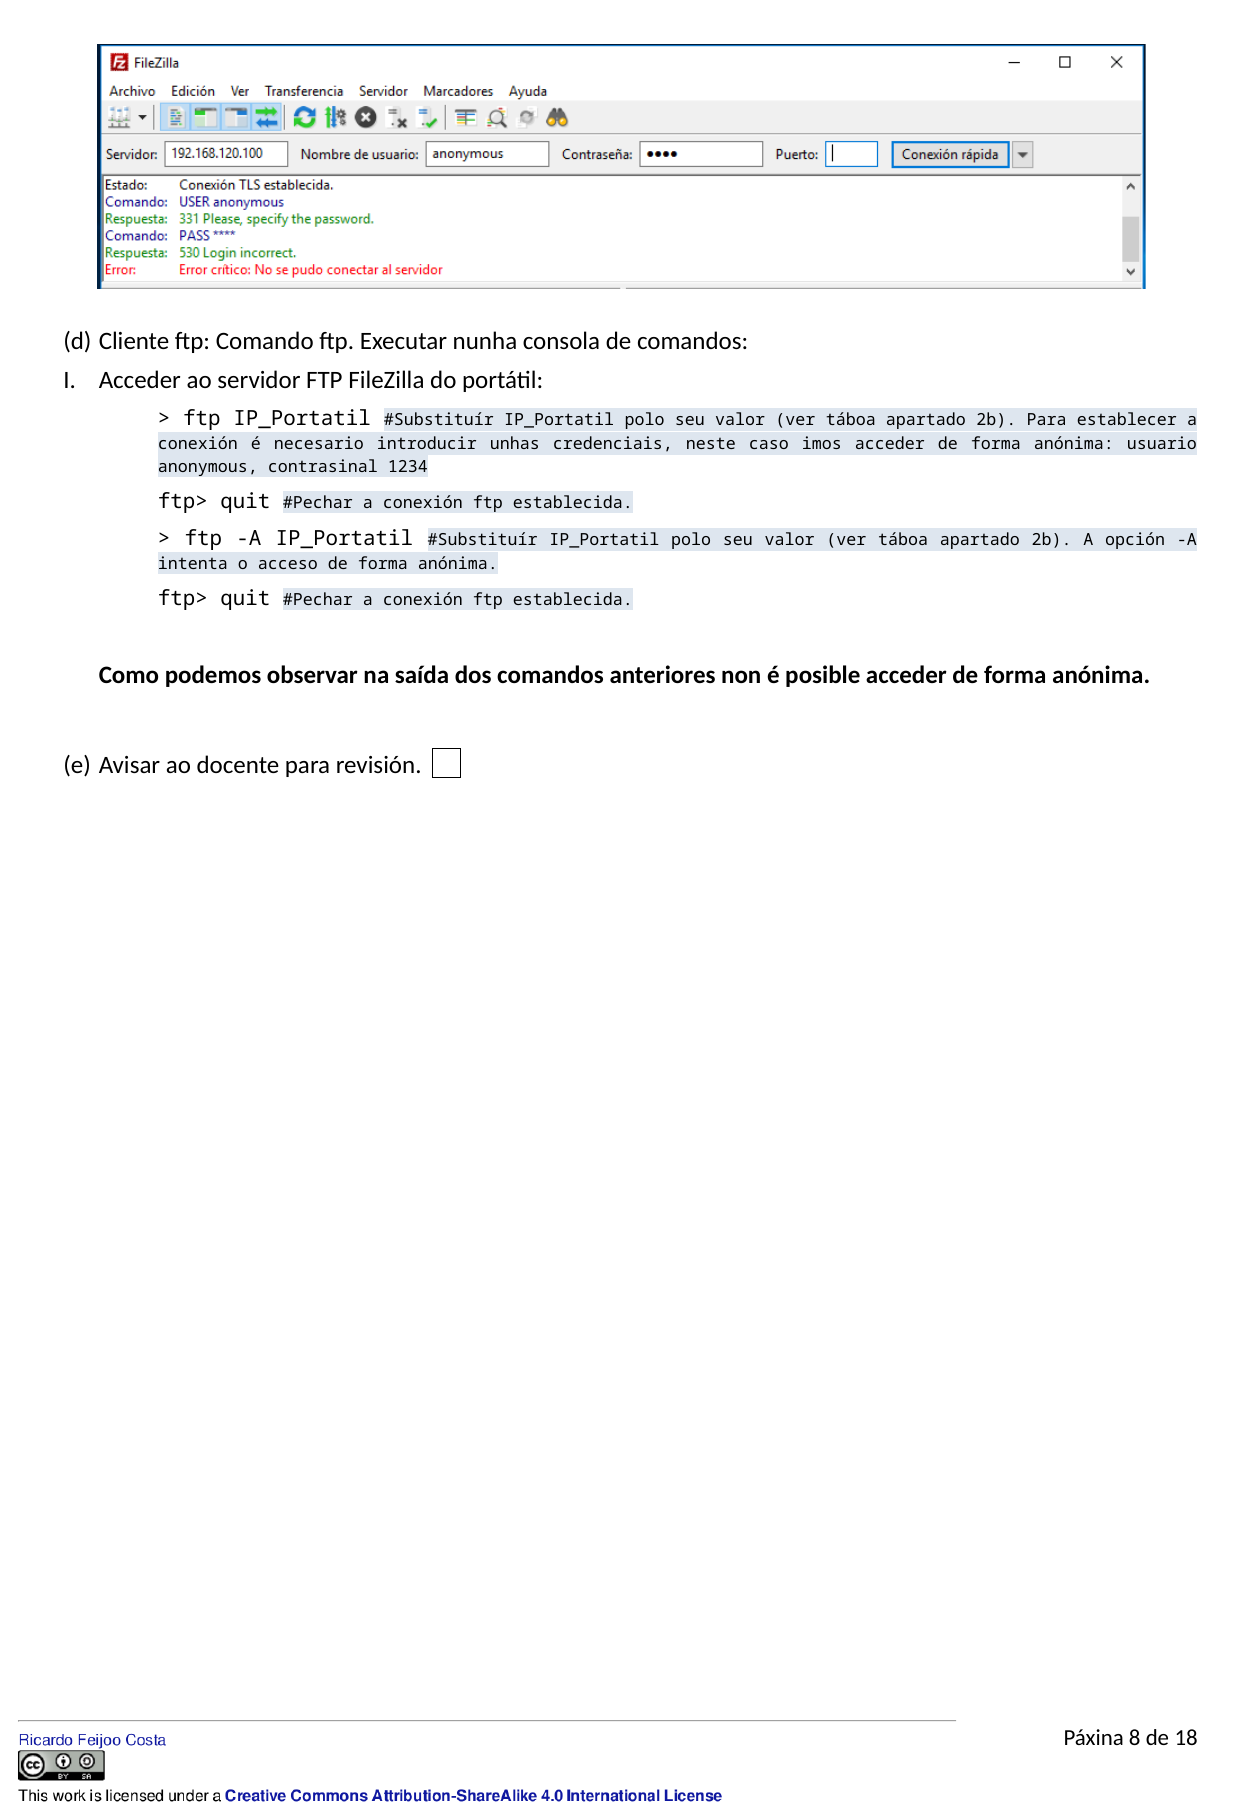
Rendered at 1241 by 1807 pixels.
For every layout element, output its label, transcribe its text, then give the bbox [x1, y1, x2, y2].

list > ftp IP_Portatil #Substituír IP_Portatil polo seu valor (ver táboa apartado 2b). Para establecer a conexión é necesario introducir unhas credenciais, neste caso imos acceder de forma anónima: usuario anonymous, contrasinal 1234 [122, 403, 1197, 477]
picture [8, 1715, 957, 1806]
list Avisar ao docente para revisión. [63, 749, 1197, 780]
list ftp> quit #Pechar a conexión ftp establecida. [122, 583, 1197, 612]
list Como podemos observar na saída dos comandos anteriores non é posible acceder de forma anónima. [63, 660, 1197, 690]
list ftp> quit #Pechar a conexión ftp establecida. [122, 486, 1197, 514]
picture [97, 44, 1146, 289]
list Acceder ao servidor FTP FileZilla do portátil: [63, 364, 1197, 395]
list > ftp -A IP_Portatil #Substituír IP_Portatil polo seu valor (ver táboa apartado 2b). A opción -A intenta o acceso de forma anónima. [122, 523, 1197, 574]
list Cliente ftp: Comando ftp. Executar nunha consola de comandos: [63, 325, 1197, 356]
